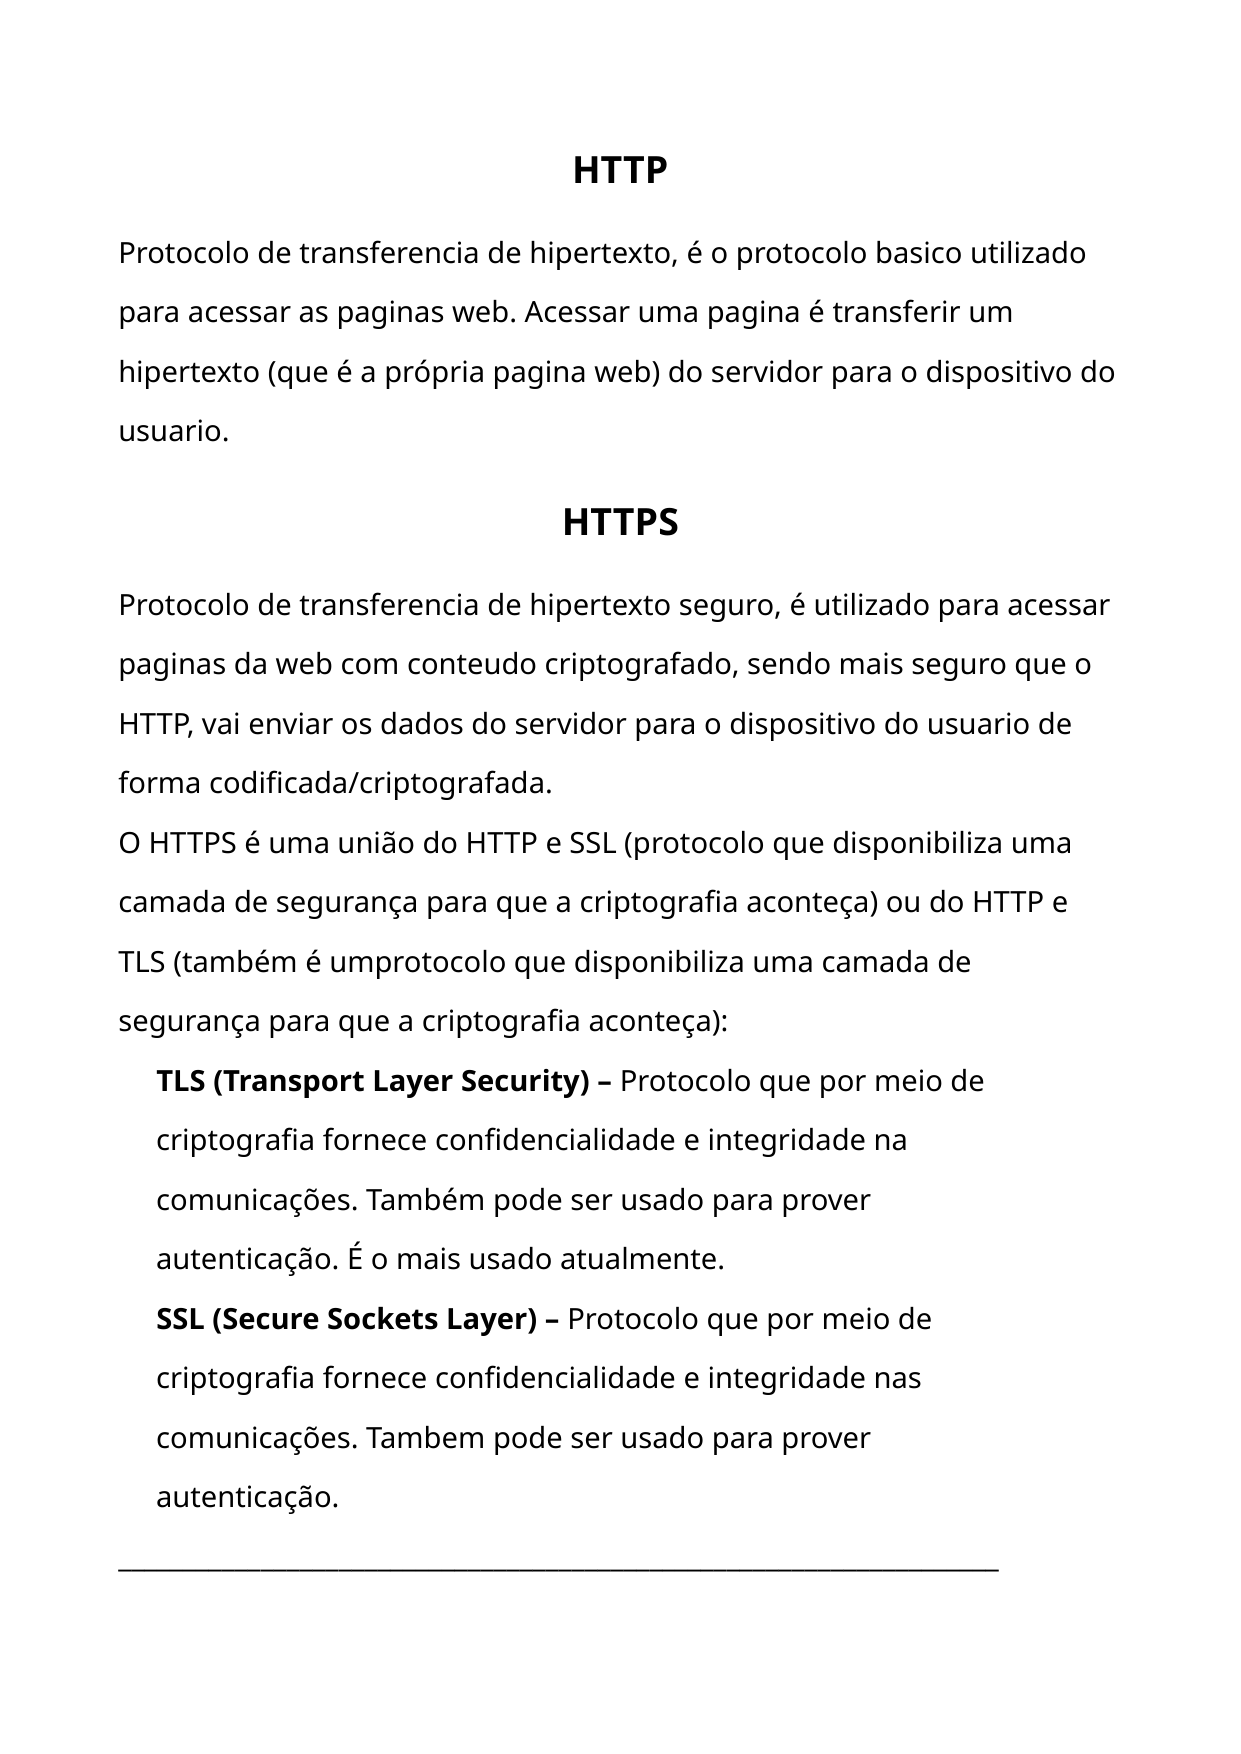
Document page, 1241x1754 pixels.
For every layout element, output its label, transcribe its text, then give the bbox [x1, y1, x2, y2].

text criptografia fornece confidencialidade e integridade na [118, 1119, 1122, 1159]
subtitle HTTP [118, 143, 1122, 194]
text autenticação. [118, 1476, 1122, 1516]
text TLS (Transport Layer Security) – Protocolo que por meio de [118, 1060, 1122, 1100]
text autenticação. É o mais usado atualmente. [118, 1238, 1122, 1278]
subtitle HTTPS [118, 495, 1122, 546]
text Protocolo de transferencia de hipertexto, é o protocolo basico utilizado para acessar as paginas web. Acessar uma pagina é transferir um hipertexto (que é a própria pagina web) do servidor para o dispositivo do usuario. [118, 232, 1122, 450]
text comunicações. Também pode ser usado para prover [118, 1179, 1122, 1219]
text ____________________________________________________________________ [118, 1536, 1122, 1576]
text comunicações. Tambem pode ser usado para prover [118, 1417, 1122, 1457]
text criptografia fornece confidencialidade e integridade nas [118, 1357, 1122, 1397]
text O HTTPS é uma união do HTTP e SSL (protocolo que disponibiliza uma camada de segurança para que a criptografia aconteça) ou do HTTP e TLS (também é umprotocolo que disponibiliza uma camada de segurança para que a criptografia aconteça): [118, 822, 1122, 1040]
text SSL (Secure Sockets Layer) – Protocolo que por meio de [118, 1298, 1122, 1338]
text Protocolo de transferencia de hipertexto seguro, é utilizado para acessar paginas da web com conteudo criptografado, sendo mais seguro que o HTTP, vai enviar os dados do servidor para o dispositivo do usuario de forma codificada/criptografada. [118, 584, 1122, 802]
